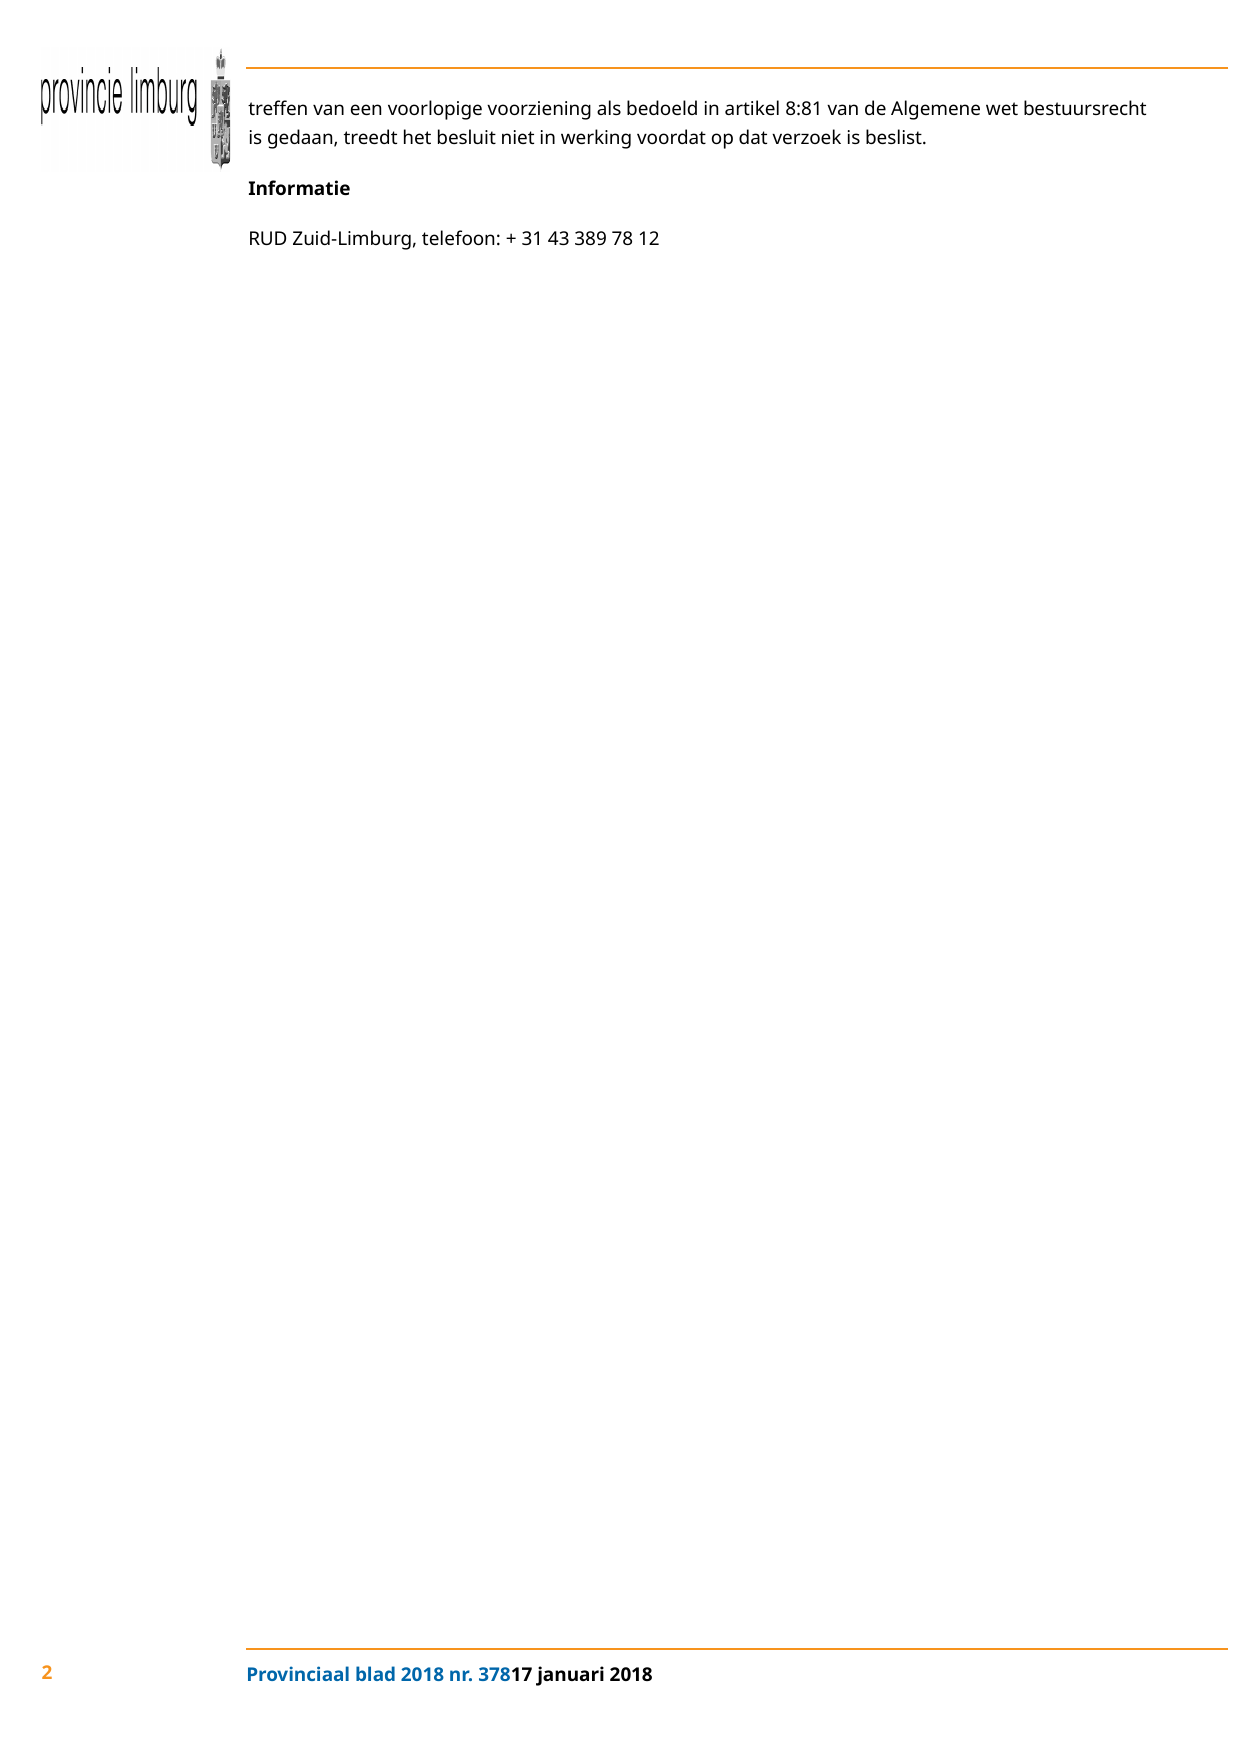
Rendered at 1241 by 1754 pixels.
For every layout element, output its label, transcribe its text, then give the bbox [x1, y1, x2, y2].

text Informatie [248, 175, 1152, 201]
text RUD Zuid-Limburg, telefoon: + 31 43 389 78 12 [248, 225, 1152, 251]
text treffen van een voorlopige voorziening als bedoeld in artikel 8:81 van de Algemene wet bestuursrecht is gedaan, treedt het besluit niet in werking voordat op dat verzoek is beslist. [248, 95, 1152, 150]
picture [41, 47, 231, 172]
